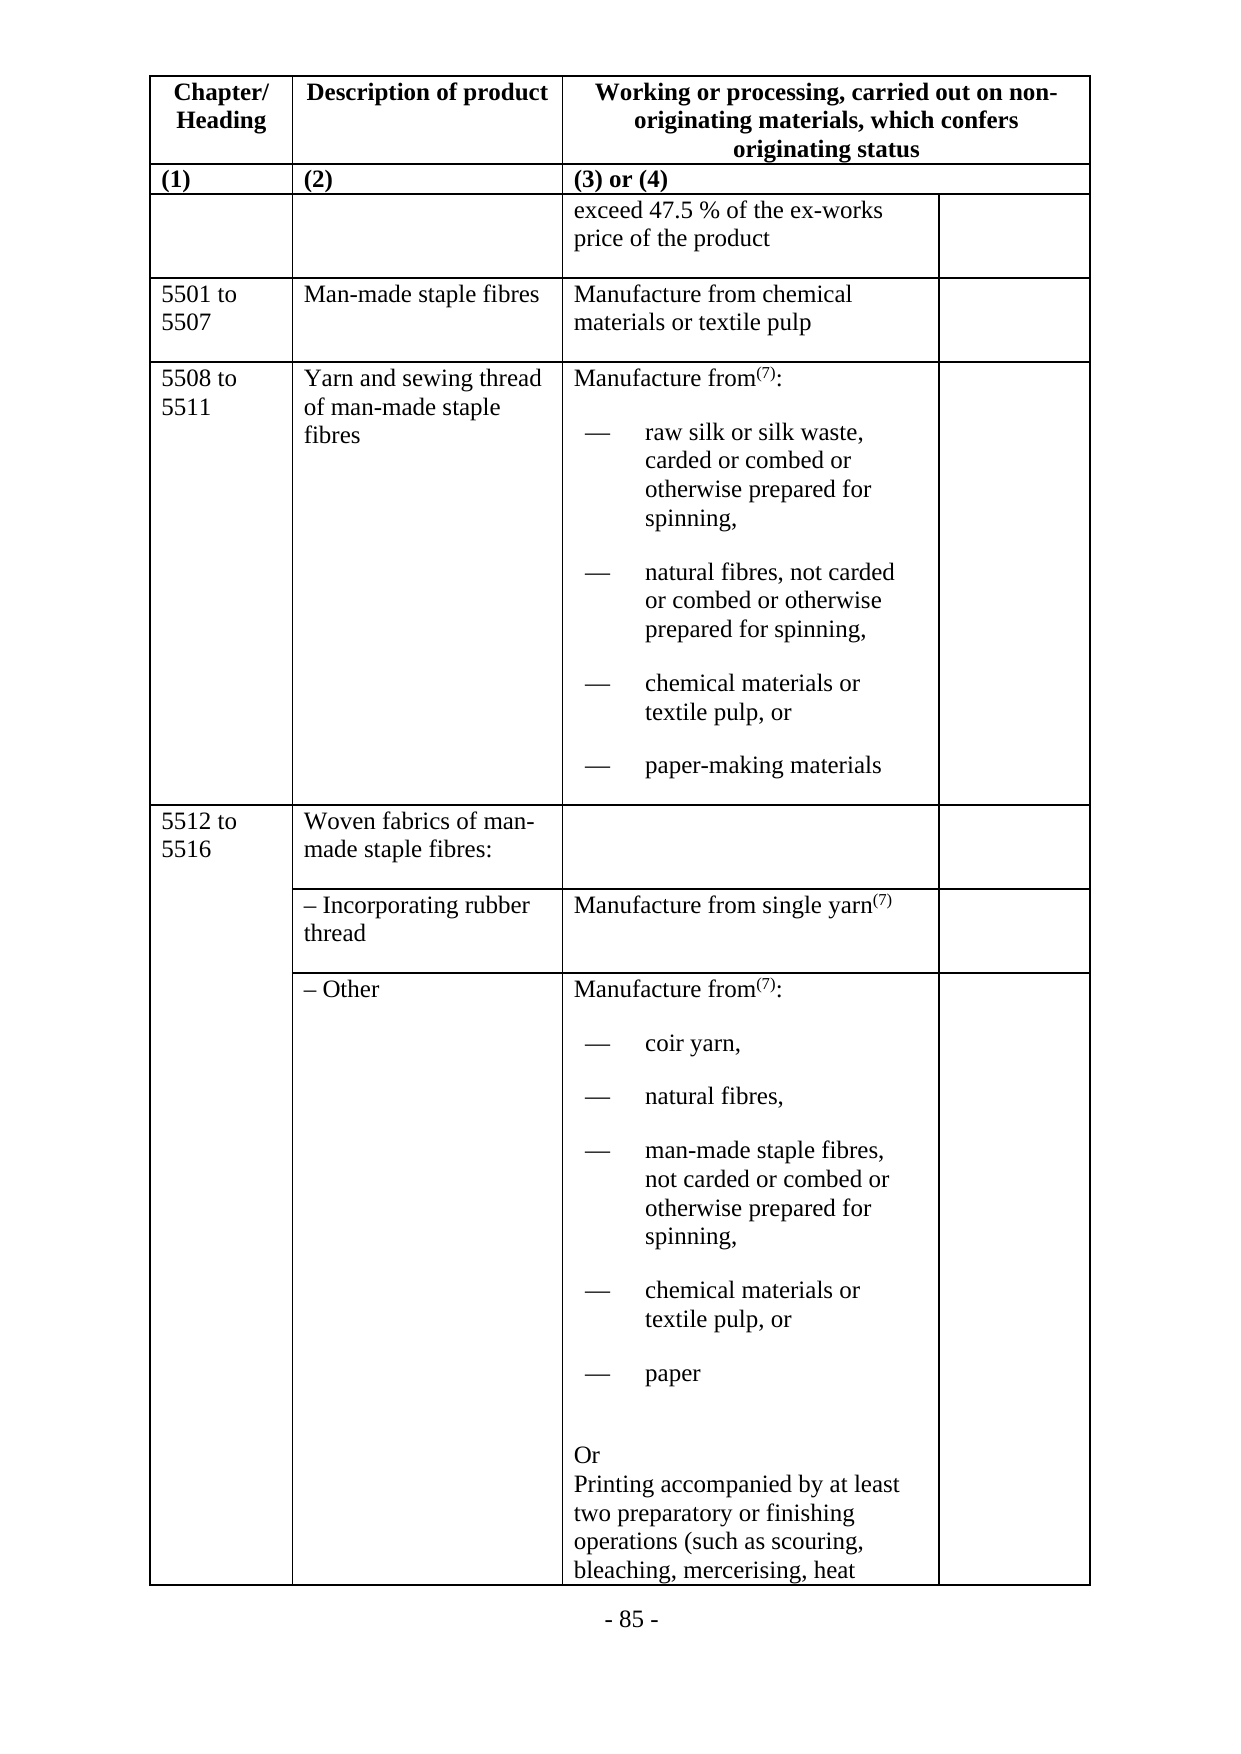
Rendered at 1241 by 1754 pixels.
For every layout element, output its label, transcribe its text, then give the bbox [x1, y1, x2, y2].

table_cell paper-making materials [634, 750, 928, 804]
table_header raw silk or silk waste, carded or combed or otherwise prepared for spinning, [634, 417, 928, 557]
table_cell chemical materials or textile pulp, or [634, 668, 928, 750]
table_cell (1) [151, 165, 292, 193]
table_header Working or processing, carried out on non-originating materials, which confers originating status [563, 77, 1089, 163]
table_header coir yarn, [634, 1028, 928, 1081]
table_cell [940, 363, 1089, 804]
table_cell [293, 195, 562, 277]
table_cell 5501 to 5507 [151, 279, 292, 361]
table_cell – Other [293, 974, 562, 1584]
table_cell 5508 to 5511 [151, 363, 292, 804]
table_cell — [574, 1081, 634, 1135]
table_cell [151, 195, 292, 277]
table_cell Manufacture from(7): Or Printing accompanied by at least two preparatory or finishing operations (such as scouring, bleaching, mercerising, heat [563, 974, 938, 1584]
table_cell (3) or (4) [563, 165, 1089, 193]
table_cell [940, 195, 1089, 277]
table_cell — [574, 750, 634, 804]
table_cell — [574, 668, 634, 750]
table_cell natural fibres, [634, 1081, 928, 1135]
table_cell — [574, 1135, 634, 1275]
table_cell natural fibres, not carded or combed or otherwise prepared for spinning, [634, 557, 928, 668]
table_cell man-made staple fibres, not carded or combed or otherwise prepared for spinning, [634, 1135, 928, 1275]
table_cell [563, 806, 938, 888]
table_cell exceed 47.5 % of the ex-works price of the product [563, 195, 938, 277]
table_cell [151, 972, 292, 1584]
table_cell — [574, 557, 634, 668]
table_header Chapter/Heading [151, 77, 292, 163]
table_cell Manufacture from(7): [563, 363, 938, 804]
table_cell – Incorporating rubber thread [293, 890, 562, 972]
table_cell [940, 279, 1089, 361]
table_cell [940, 806, 1089, 888]
table_cell chemical materials or textile pulp, or [634, 1275, 928, 1358]
table_cell [940, 890, 1089, 972]
table_cell (2) [293, 165, 562, 193]
table_cell Manufacture from chemical materials or textile pulp [563, 279, 938, 361]
table_cell [151, 888, 292, 972]
table_cell — [574, 1275, 634, 1358]
table_cell Yarn and sewing thread of man-made staple fibres [293, 363, 562, 804]
table_cell Woven fabrics of man-made staple fibres: [293, 806, 562, 888]
table_cell Manufacture from single yarn(7) [563, 890, 938, 972]
table_header — [574, 417, 634, 557]
table_cell 5512 to 5516 [151, 806, 292, 888]
table_header Description of product [293, 77, 562, 163]
table_cell — [574, 1358, 634, 1411]
table_header — [574, 1028, 634, 1081]
table_cell [940, 974, 1089, 1584]
table_cell Man-made staple fibres [293, 279, 562, 361]
table_cell paper [634, 1358, 928, 1411]
